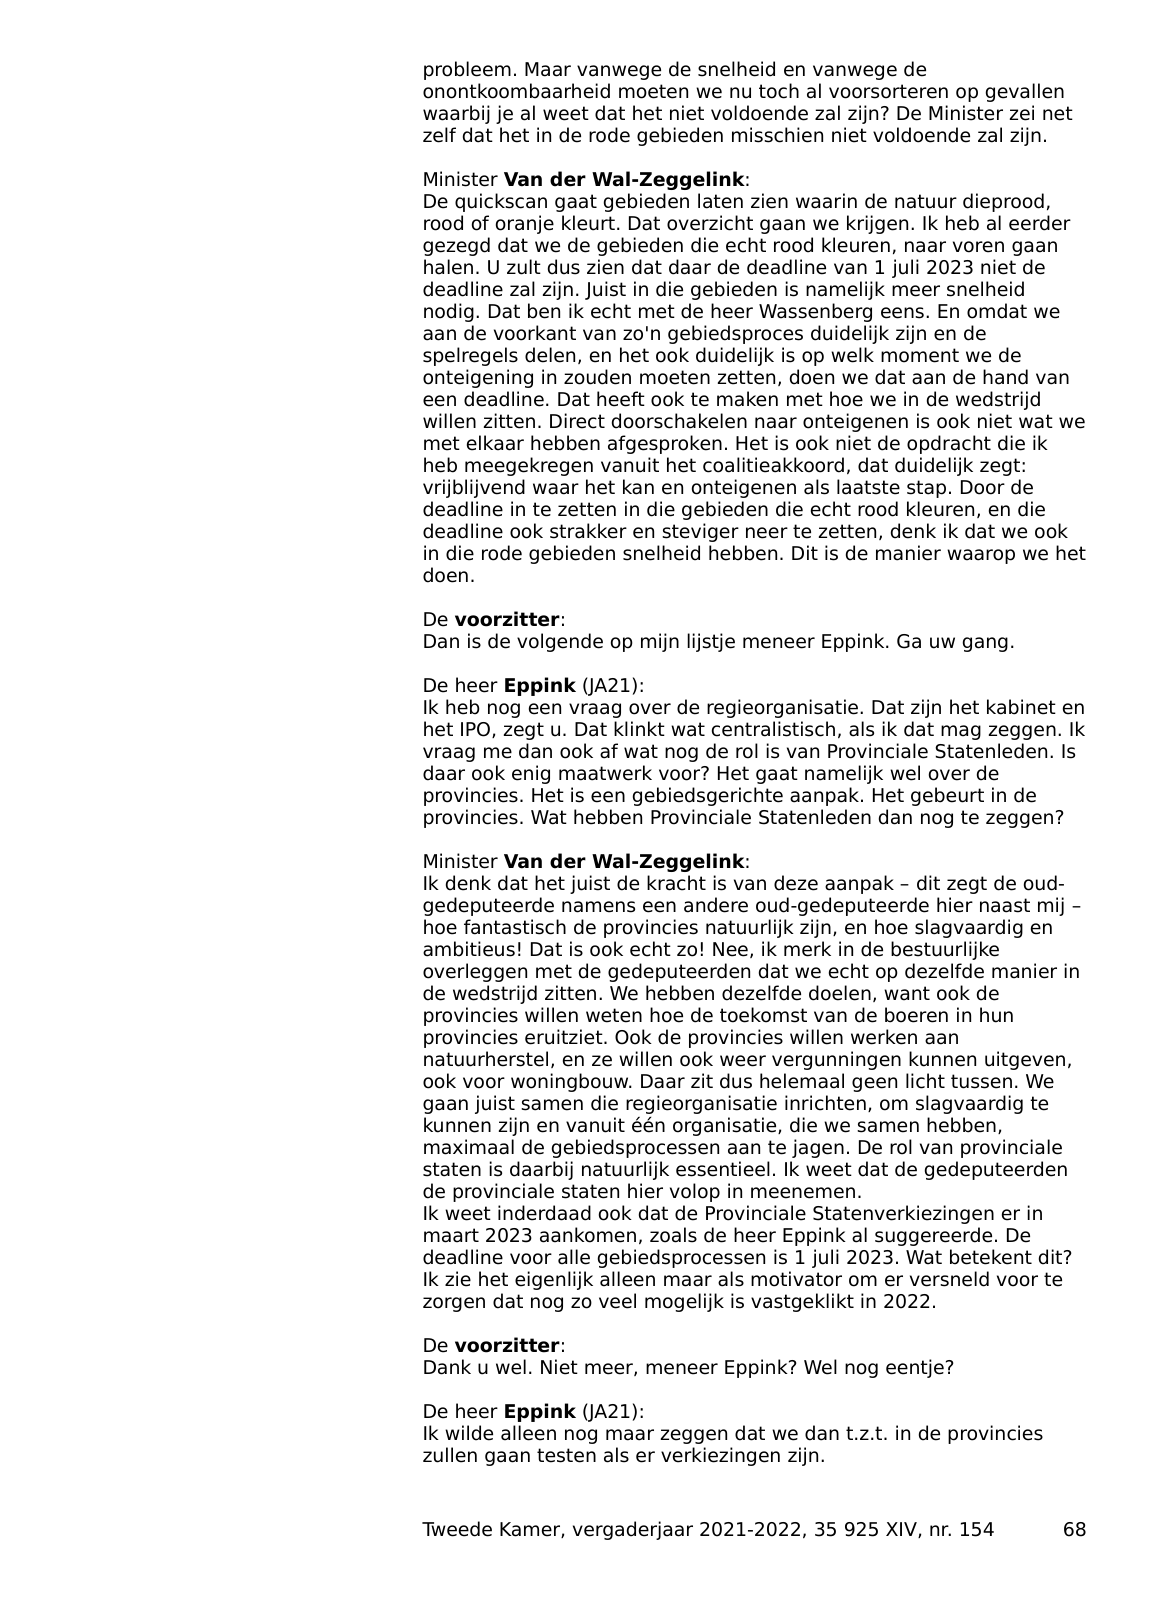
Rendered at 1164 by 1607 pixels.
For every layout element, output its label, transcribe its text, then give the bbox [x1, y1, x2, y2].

text Minister Van der Wal-Zeggelink: [422, 851, 1087, 873]
text De heer Eppink (JA21): [422, 1401, 1087, 1423]
text Dank u wel. Niet meer, meneer Eppink? Wel nog eentje? [422, 1357, 1087, 1379]
text Ik weet inderdaad ook dat de Provinciale Statenverkiezingen er in maart 2023 aankomen, zoals de heer Eppink al suggereerde. De deadline voor alle gebiedsprocessen is 1 juli 2023. Wat betekent dit? Ik zie het eigenlijk alleen maar als motivator om er versneld voor te zorgen dat nog zo veel mogelijk is vastgeklikt in 2022. [422, 1203, 1087, 1313]
text Ik denk dat het juist de kracht is van deze aanpak – dit zegt de oud-gedeputeerde namens een andere oud-gedeputeerde hier naast mij – hoe fantastisch de provincies natuurlijk zijn, en hoe slagvaardig en ambitieus! Dat is ook echt zo! Nee, ik merk in de bestuurlijke overleggen met de gedeputeerden dat we echt op dezelfde manier in de wedstrijd zitten. We hebben dezelfde doelen, want ook de provincies willen weten hoe de toekomst van de boeren in hun provincies eruitziet. Ook de provincies willen werken aan natuurherstel, en ze willen ook weer vergunningen kunnen uitgeven, ook voor woningbouw. Daar zit dus helemaal geen licht tussen. We gaan juist samen die regieorganisatie inrichten, om slagvaardig te kunnen zijn en vanuit één organisatie, die we samen hebben, maximaal de gebiedsprocessen aan te jagen. De rol van provinciale staten is daarbij natuurlijk essentieel. Ik weet dat de gedeputeerden de provinciale staten hier volop in meenemen. [422, 873, 1087, 1203]
text De voorzitter: [422, 1335, 1087, 1357]
text De heer Eppink (JA21): [422, 675, 1087, 697]
text Ik heb nog een vraag over de regieorganisatie. Dat zijn het kabinet en het IPO, zegt u. Dat klinkt wat centralistisch, als ik dat mag zeggen. Ik vraag me dan ook af wat nog de rol is van Provinciale Statenleden. Is daar ook enig maatwerk voor? Het gaat namelijk wel over de provincies. Het is een gebiedsgerichte aanpak. Het gebeurt in de provincies. Wat hebben Provinciale Statenleden dan nog te zeggen? [422, 697, 1087, 829]
text Dan is de volgende op mijn lijstje meneer Eppink. Ga uw gang. [422, 631, 1087, 653]
text probleem. Maar vanwege de snelheid en vanwege de onontkoombaarheid moeten we nu toch al voorsorteren op gevallen waarbij je al weet dat het niet voldoende zal zijn? De Minister zei net zelf dat het in de rode gebieden misschien niet voldoende zal zijn. [422, 59, 1087, 147]
text Minister Van der Wal-Zeggelink: [422, 169, 1087, 191]
text De quickscan gaat gebieden laten zien waarin de natuur dieprood, rood of oranje kleurt. Dat overzicht gaan we krijgen. Ik heb al eerder gezegd dat we de gebieden die echt rood kleuren, naar voren gaan halen. U zult dus zien dat daar de deadline van 1 juli 2023 niet de deadline zal zijn. Juist in die gebieden is namelijk meer snelheid nodig. Dat ben ik echt met de heer Wassenberg eens. En omdat we aan de voorkant van zo'n gebiedsproces duidelijk zijn en de spelregels delen, en het ook duidelijk is op welk moment we de onteigening in zouden moeten zetten, doen we dat aan de hand van een deadline. Dat heeft ook te maken met hoe we in de wedstrijd willen zitten. Direct doorschakelen naar onteigenen is ook niet wat we met elkaar hebben afgesproken. Het is ook niet de opdracht die ik heb meegekregen vanuit het coalitieakkoord, dat duidelijk zegt: vrijblijvend waar het kan en onteigenen als laatste stap. Door de deadline in te zetten in die gebieden die echt rood kleuren, en die deadline ook strakker en steviger neer te zetten, denk ik dat we ook in die rode gebieden snelheid hebben. Dit is de manier waarop we het doen. [422, 191, 1087, 587]
text Ik wilde alleen nog maar zeggen dat we dan t.z.t. in de provincies zullen gaan testen als er verkiezingen zijn. [422, 1423, 1087, 1467]
text De voorzitter: [422, 609, 1087, 631]
